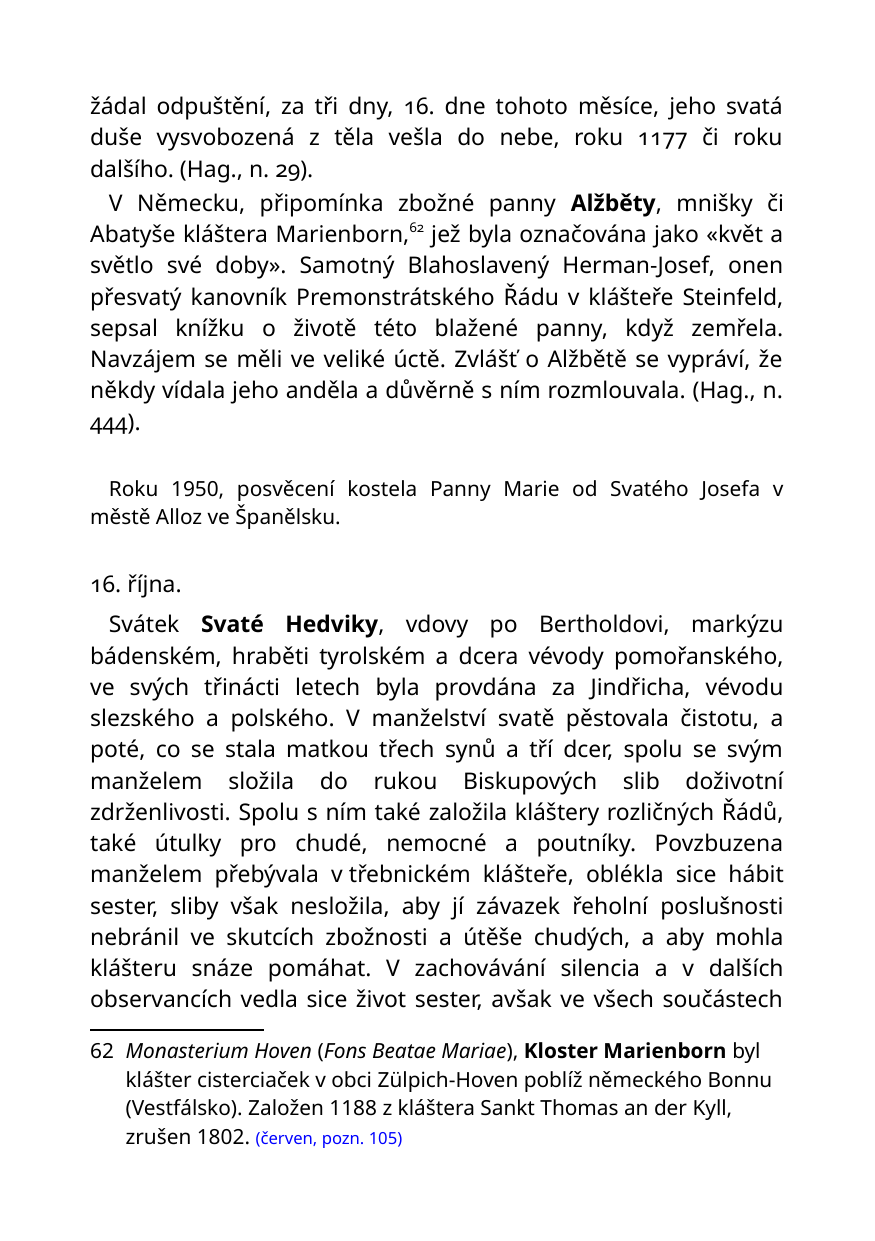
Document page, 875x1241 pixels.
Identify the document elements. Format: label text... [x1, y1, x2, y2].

text 16. října. [90, 568, 784, 599]
text Roku 1950, posvěcení kostela Panny Marie od Svatého Josefa v městě Alloz ve Španělsku. [90, 474, 784, 531]
text žádal odpuštění, za tři dny, 16. dne tohoto měsíce, jeho svatá duše vysvobozená z těla vešla do nebe, roku 1177 či roku dalšího. (Hag., n. 29). [90, 90, 784, 184]
text Svátek Svaté Hedviky, vdovy po Bertholdovi, markýzu bádenském, hraběti tyrolském a dcera vévody pomořanského, ve svých třinácti letech byla provdána za Jindřicha, vévodu slezského a polského. V manželství svatě pěstovala čistotu, a poté, co se stala matkou třech synů a tří dcer, spolu se svým manželem složila do rukou Biskupových slib doživotní zdrženlivosti. Spolu s ním také založila kláštery rozličných Řádů, také útulky pro chudé, nemocné a poutníky. Povzbuzena manželem přebývala v třebnickém klášteře, oblékla sice hábit sester, sliby však nesložila, aby jí závazek řeholní poslušnosti nebránil ve skutcích zbožnosti a útěše chudých, a aby mohla klášteru snáze pomáhat. V zachovávání silencia a v dalších observancích vedla sice život sester, avšak ve všech součástech [90, 608, 784, 1015]
text V Německu, připomínka zbožné panny Alžběty, mnišky či Abatyše kláštera Marienborn, jež byla označována jako «květ a světlo své doby». Samotný Blahoslavený Herman-Josef, onen přesvatý kanovník Premonstrátského Řádu v klášteře Steinfeld, sepsal knížku o životě této blažené panny, když zemřela. Navzájem se měli ve veliké úctě. Zvlášť o Alžbětě se vypráví, že někdy vídala jeho anděla a důvěrně s ním rozmlouvala. (Hag., n. 444). [90, 187, 784, 437]
text Monasterium Hoven (Fons Beatae Mariae), Kloster Marienborn byl klášter cisterciaček v obci Zülpich-Hoven poblíž německého Bonnu (Vestfálsko). Založen 1188 z kláštera Sankt Thomas an der Kyll, zrušen 1802. (červen, pozn. 105) [90, 1036, 784, 1150]
